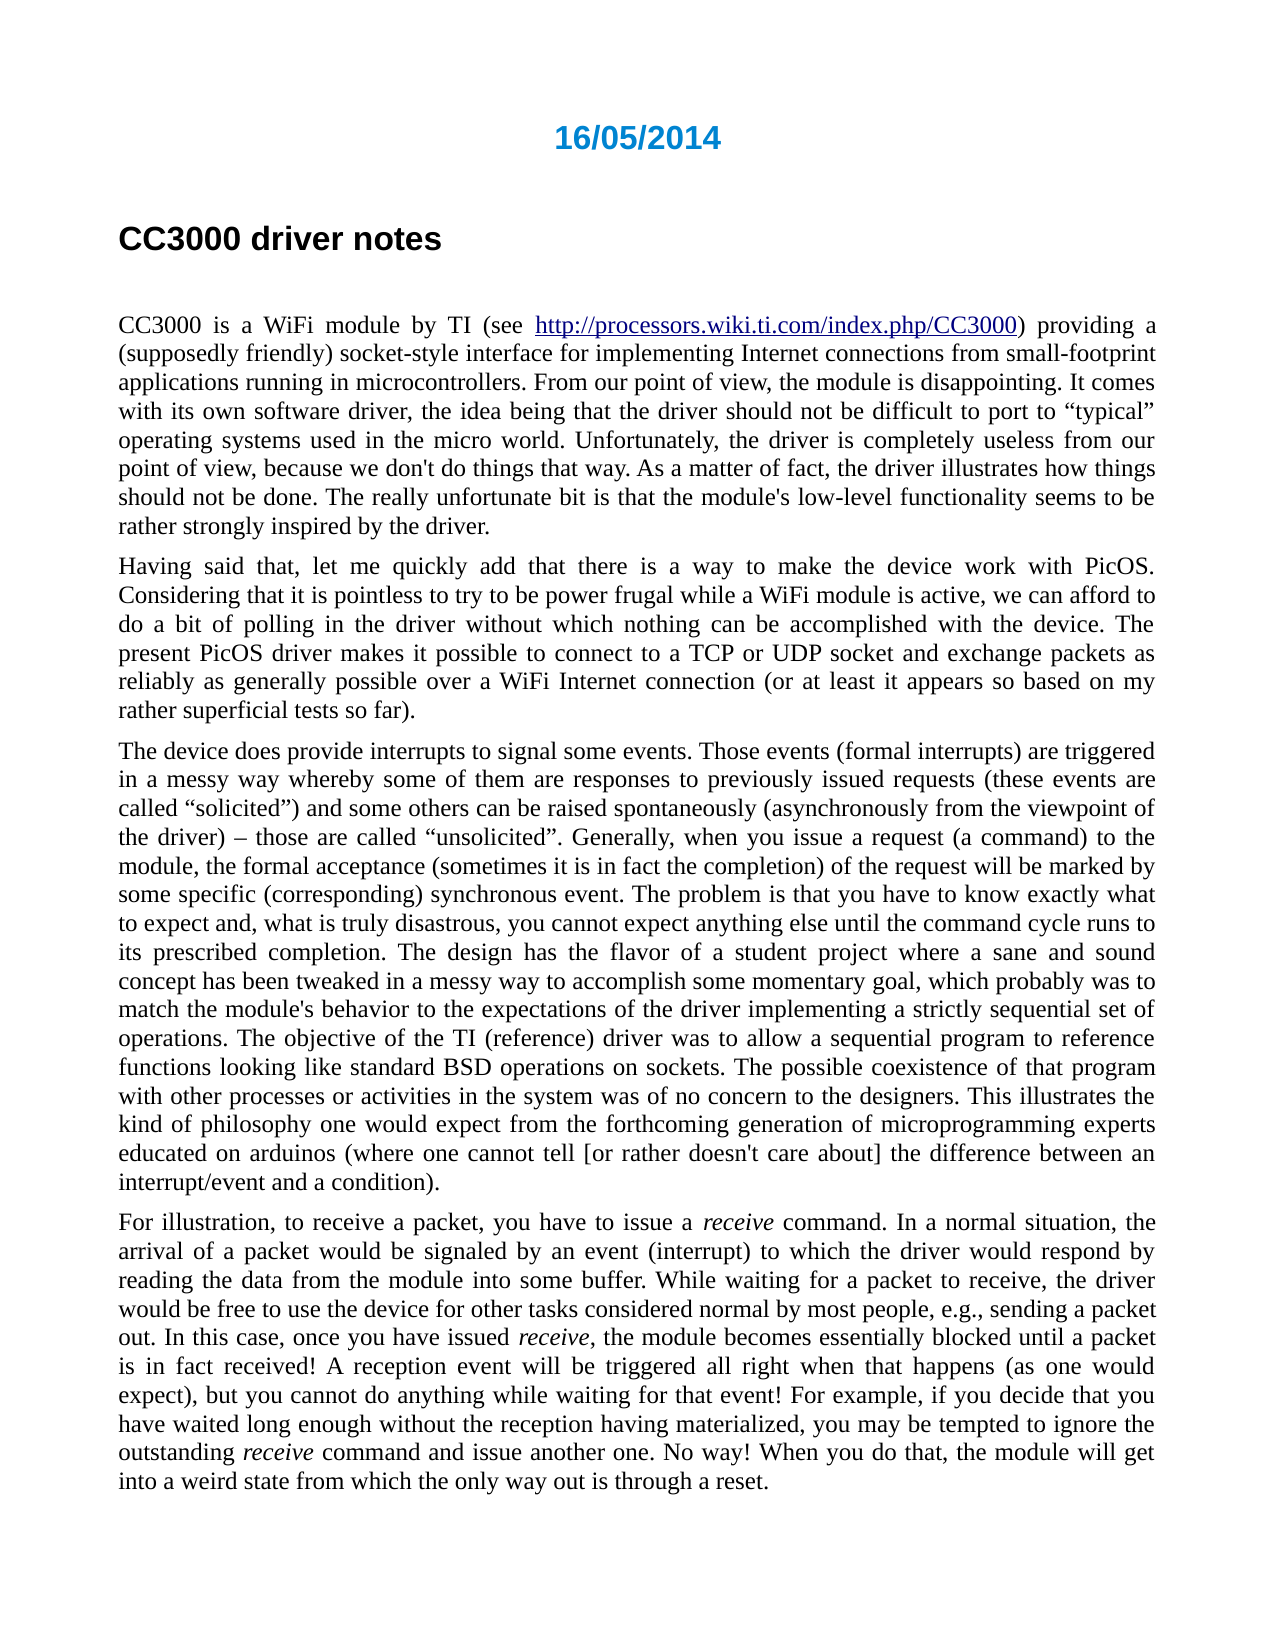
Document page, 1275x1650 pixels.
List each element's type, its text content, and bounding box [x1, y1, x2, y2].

text CC3000 is a WiFi module by TI (see http://processors.wiki.ti.com/index.php/CC3000) providing a (supposedly friendly) socket-style interface for implementing Internet connections from small-footprint applications running in microcontrollers. From our point of view, the module is disappointing. It comes with its own software driver, the idea being that the driver should not be difficult to port to “typical” operating systems used in the micro world. Unfortunately, the driver is completely useless from our point of view, because we don't do things that way. As a matter of fact, the driver illustrates how things should not be done. The really unfortunate bit is that the module's low-level functionality seems to be rather strongly inspired by the driver. [118, 310, 1157, 540]
text The device does provide interrupts to signal some events. Those events (formal interrupts) are triggered in a messy way whereby some of them are responses to previously issued requests (these events are called “solicited”) and some others can be raised spontaneously (asynchronously from the viewpoint of the driver) – those are called “unsolicited”. Generally, when you issue a request (a command) to the module, the formal acceptance (sometimes it is in fact the completion) of the request will be marked by some specific (corresponding) synchronous event. The problem is that you have to know exactly what to expect and, what is truly disastrous, you cannot expect anything else until the command cycle runs to its prescribed completion. The design has the flavor of a student project where a sane and sound concept has been tweaked in a messy way to accomplish some momentary goal, which probably was to match the module's behavior to the expectations of the driver implementing a strictly sequential set of operations. The objective of the TI (reference) driver was to allow a sequential program to reference functions looking like standard BSD operations on sockets. The possible coexistence of that program with other processes or activities in the system was of no concern to the designers. This illustrates the kind of philosophy one would expect from the forthcoming generation of microprogramming experts educated on arduinos (where one cannot tell [or rather doesn't care about] the difference between an interrupt/event and a condition). [118, 736, 1157, 1196]
text Having said that, let me quickly add that there is a way to make the device work with PicOS. Considering that it is pointless to try to be power frugal while a WiFi module is active, we can afford to do a bit of polling in the driver without which nothing can be accomplished with the device. The present PicOS driver makes it possible to connect to a TCP or UDP socket and exchange packets as reliably as generally possible over a WiFi Internet connection (or at least it appears so based on my rather superficial tests so far). [118, 551, 1157, 724]
subtitle CC3000 driver notes [118, 219, 1157, 257]
text For illustration, to receive a packet, you have to issue a receive command. In a normal situation, the arrival of a packet would be signaled by an event (interrupt) to which the driver would respond by reading the data from the module into some buffer. While waiting for a packet to receive, the driver would be free to use the device for other tasks considered normal by most people, e.g., sending a packet out. In this case, once you have issued receive, the module becomes essentially blocked until a packet is in fact received! A reception event will be triggered all right when that happens (as one would expect), but you cannot do anything while waiting for that event! For example, if you decide that you have waited long enough without the reception having materialized, you may be tempted to ignore the outstanding receive command and issue another one. No way! When you do that, the module will get into a weird state from which the only way out is through a reset. [118, 1207, 1157, 1495]
subtitle 16/05/2014 [118, 118, 1157, 157]
